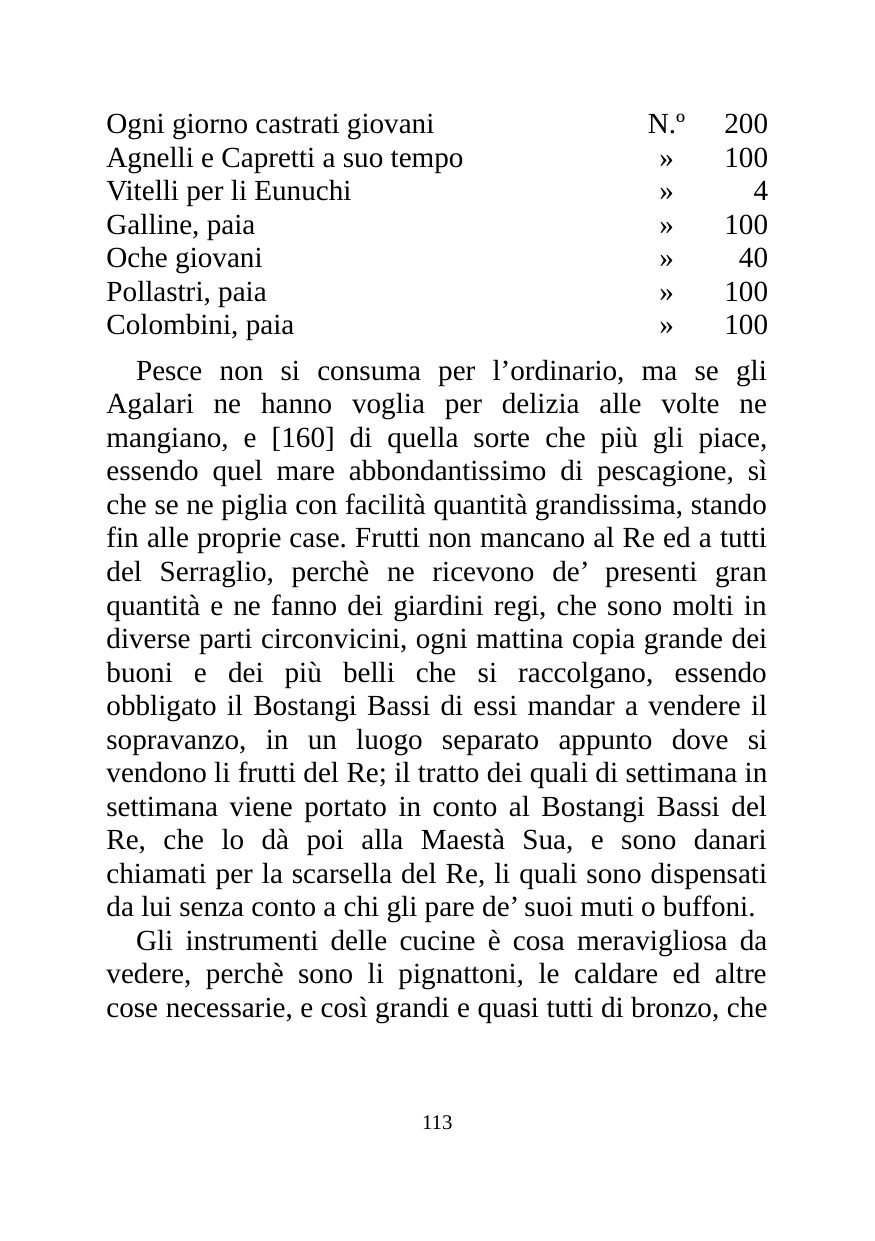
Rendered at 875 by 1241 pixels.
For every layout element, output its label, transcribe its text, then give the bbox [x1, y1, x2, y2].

table_cell » [639, 274, 694, 307]
table_cell 4 [694, 173, 768, 207]
table_cell Oche giovani [106, 240, 639, 274]
table_cell » [639, 308, 694, 341]
text Gli instrumenti delle cucine è cosa meravigliosa da vedere, perchè sono li pignattoni, le caldare ed altre cose necessarie, e così grandi e quasi tutti di bronzo, che [106, 923, 768, 1024]
table_cell 100 [694, 140, 768, 173]
table_cell » [639, 207, 694, 240]
table_cell Galline, paia [106, 207, 639, 240]
table_cell 100 [694, 308, 768, 341]
table_cell Pollastri, paia [106, 274, 639, 307]
table_cell 100 [694, 207, 768, 240]
table_cell » [639, 173, 694, 207]
table_header Ogni giorno castrati giovani [106, 106, 639, 140]
table_cell Colombini, paia [106, 308, 639, 341]
table_cell 40 [694, 240, 768, 274]
table_cell 100 [694, 274, 768, 307]
table_header N.º [639, 106, 694, 140]
table_cell » [639, 140, 694, 173]
table_cell » [639, 240, 694, 274]
text Pesce non si consuma per l’ordinario, ma se gli Agalari ne hanno voglia per delizia alle volte ne mangiano, e [160] di quella sorte che più gli piace, essendo quel mare abbondantissimo di pescagione, sì che se ne piglia con facilità quantità grandissima, stando fin alle proprie case. Frutti non mancano al Re ed a tutti del Serraglio, perchè ne ricevono de’ presenti gran quantità e ne fanno dei giardini regi, che sono molti in diverse parti circonvicini, ogni mattina copia grande dei buoni e dei più belli che si raccolgano, essendo obbligato il Bostangi Bassi di essi mandar a vendere il sopravanzo, in un luogo separato appunto dove si vendono li frutti del Re; il tratto dei quali di settimana in settimana viene portato in conto al Bostangi Bassi del Re, che lo dà poi alla Maestà Sua, e sono danari chiamati per la scarsella del Re, li quali sono dispensati da lui senza conto a chi gli pare de’ suoi muti o buffoni. [106, 353, 768, 923]
table_cell Vitelli per li Eunuchi [106, 173, 639, 207]
table_header 200 [694, 106, 768, 140]
table_cell Agnelli e Capretti a suo tempo [106, 140, 639, 173]
